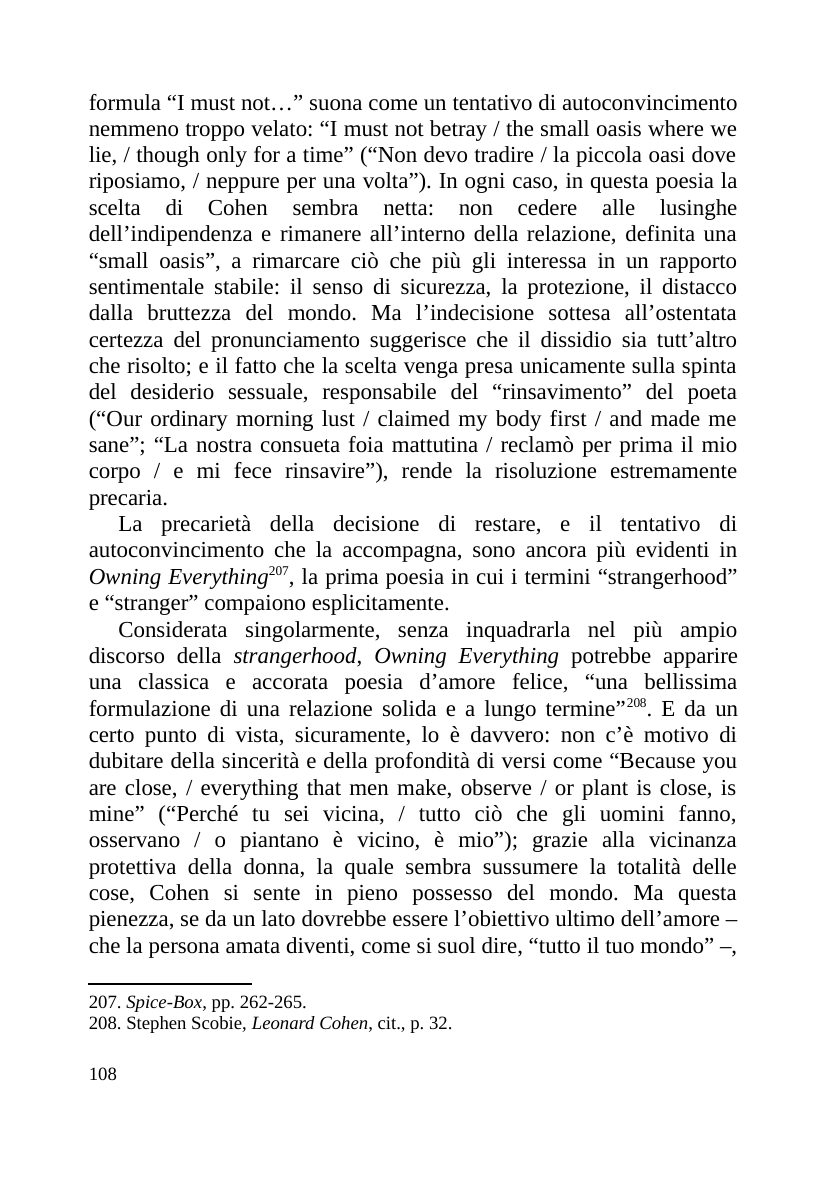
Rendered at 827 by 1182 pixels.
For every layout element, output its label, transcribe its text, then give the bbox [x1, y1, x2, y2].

text Stephen Scobie, Leonard Cohen, cit., p. 32. [88, 1012, 738, 1034]
text formula “I must not…” suona come un tentativo di autoconvincimento nemmeno troppo velato: “I must not betray / the small oasis where we lie, / though only for a time” (“Non devo tradire / la piccola oasi dove riposiamo, / neppure per una volta”). In ogni caso, in questa poesia la scelta di Cohen sembra netta: non cedere alle lusinghe dell’indipendenza e rimanere all’interno della relazione, definita una “small oasis”, a rimarcare ciò che più gli interessa in un rapporto sentimentale stabile: il senso di sicurezza, la protezione, il distacco dalla bruttezza del mondo. Ma l’indecisione sottesa all’ostentata certezza del pronunciamento suggerisce che il dissidio sia tutt’altro che risolto; e il fatto che la scelta venga presa unicamente sulla spinta del desiderio sessuale, responsabile del “rinsavimento” del poeta (“Our ordinary morning lust / claimed my body first / and made me sane”; “La nostra consueta foia mattutina / reclamò per prima il mio corpo / e mi fece rinsavire”), rende la risoluzione estremamente precaria. [88, 88, 738, 510]
text La precarietà della decisione di restare, e il tentativo di autoconvincimento che la accompagna, sono ancora più evidenti in Owning Everything, la prima poesia in cui i termini “strangerhood” e “stranger” compaiono esplicitamente. [88, 510, 738, 616]
text Spice-Box, pp. 262-265. [88, 991, 738, 1012]
text Considerata singolarmente, senza inquadrarla nel più ampio discorso della strangerhood, Owning Everything potrebbe apparire una classica e accorata poesia d’amore felice, “una bellissima formulazione di una relazione solida e a lungo termine”. E da un certo punto di vista, sicuramente, lo è davvero: non c’è motivo di dubitare della sincerità e della profondità di versi come “Because you are close, / everything that men make, observe / or plant is close, is mine” (“Perché tu sei vicina, / tutto ciò che gli uomini fanno, osservano / o piantano è vicino, è mio”); grazie alla vicinanza protettiva della donna, la quale sembra sussumere la totalità delle cose, Cohen si sente in pieno possesso del mondo. Ma questa pienezza, se da un lato dovrebbe essere l’obiettivo ultimo dell’amore – che la persona amata diventi, come si suol dire, “tutto il tuo mondo” –, [88, 616, 738, 958]
